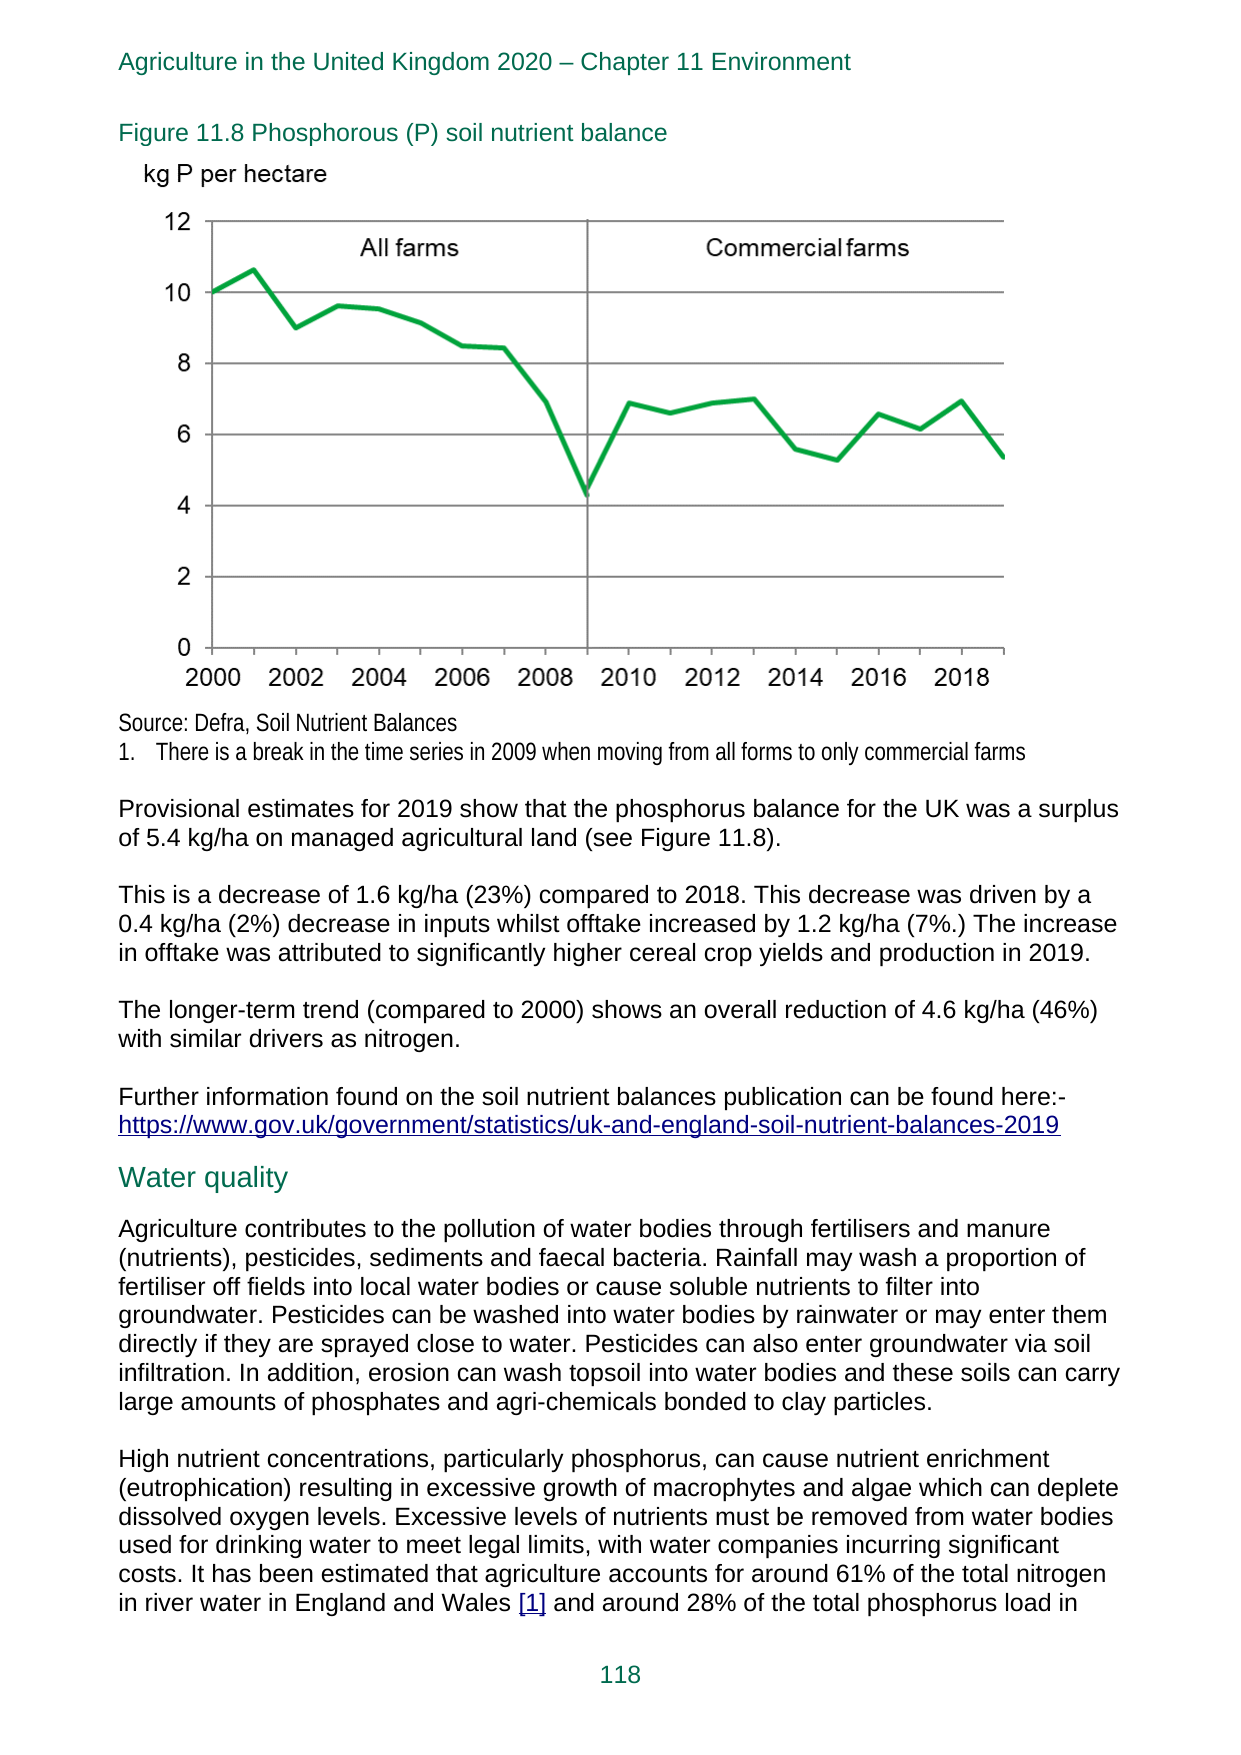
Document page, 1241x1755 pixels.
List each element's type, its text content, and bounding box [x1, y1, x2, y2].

text Further information found on the soil nutrient balances publication can be found here:-https://www.gov.uk/government/statistics/uk-and-england-soil-nutrient-balances-2019 [118, 1081, 1122, 1139]
text The longer-term trend (compared to 2000) shows an overall reduction of 4.6 kg/ha (46%) with similar drivers as nitrogen. [118, 995, 1122, 1053]
text Provisional estimates for 2019 show that the phosphorus balance for the UK was a surplus of 5.4 kg/ha on managed agricultural land (see Figure 11.8). [118, 794, 1122, 851]
text Source: Defra, Soil Nutrient Balances [118, 708, 1122, 737]
text This is a decrease of 1.6 kg/ha (23%) compared to 2018. This decrease was driven by a 0.4 kg/ha (2%) decrease in inputs whilst offtake increased by 1.2 kg/ha (7%.) The increase in offtake was attributed to significantly higher cereal crop yields and production in 2019. [118, 880, 1122, 966]
subtitle Figure 11.8 Phosphorous (P) soil nutrient balance [118, 118, 1122, 147]
text High nutrient concentrations, particularly phosphorus, can cause nutrient enrichment (eutrophication) resulting in excessive growth of macrophytes and algae which can deplete dissolved oxygen levels. Excessive levels of nutrients must be removed from water bodies used for drinking water to meet legal limits, with water companies incurring significant costs. It has been estimated that agriculture accounts for around 61% of the total nitrogen in river water in England and Wales [1] and around 28% of the total phosphorus load in [118, 1444, 1122, 1617]
list There is a break in the time series in 2009 when moving from all forms to only commercial farms [118, 737, 1122, 765]
text Agriculture contributes to the pollution of water bodies through fertilisers and manure (nutrients), pesticides, sediments and faecal bacteria. Rainfall may wash a proportion of fertiliser off fields into local water bodies or cause soluble nutrients to filter into groundwater. Pesticides can be washed into water bodies by rainwater or may enter them directly if they are sprayed close to water. Pesticides can also enter groundwater via soil infiltration. In addition, erosion can wash topsoil into water bodies and these soils can carry large amounts of phosphates and agri-chemicals bonded to clay particles. [118, 1214, 1122, 1415]
subtitle Water quality [118, 1160, 1122, 1193]
